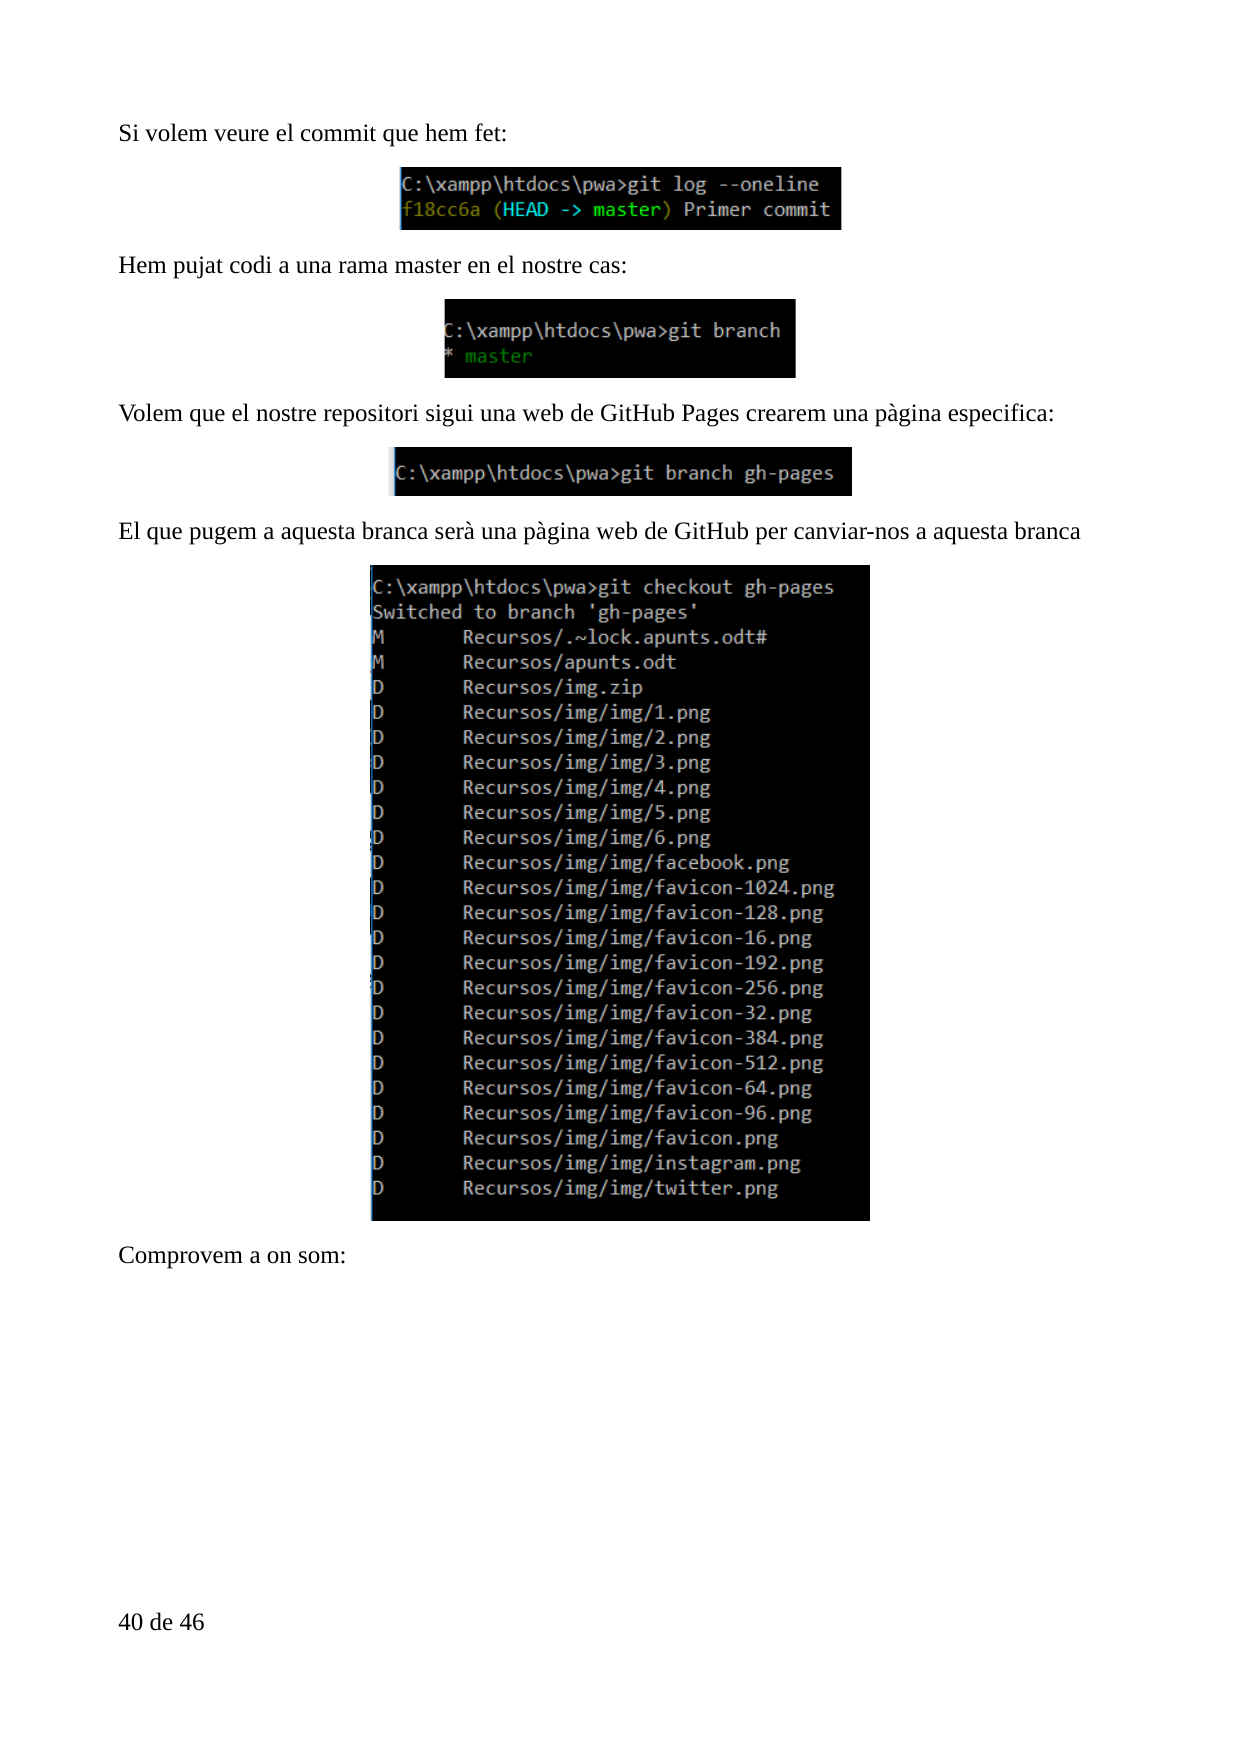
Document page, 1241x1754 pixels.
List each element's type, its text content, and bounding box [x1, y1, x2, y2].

text Volem que el nostre repositori sigui una web de GitHub Pages crearem una pàgina especifica: [118, 398, 1122, 427]
picture [388, 447, 852, 496]
text Si volem veure el commit que hem fet: [118, 118, 1122, 147]
text Comprovem a on som: [118, 1241, 1122, 1269]
picture [444, 299, 796, 378]
text El que pugem a aquesta branca serà una pàgina web de GitHub per canviar-nos a aquesta branca [118, 516, 1122, 545]
text Hem pujat codi a una rama master en el nostre cas: [118, 250, 1122, 279]
picture [398, 167, 842, 230]
picture [370, 565, 870, 1221]
